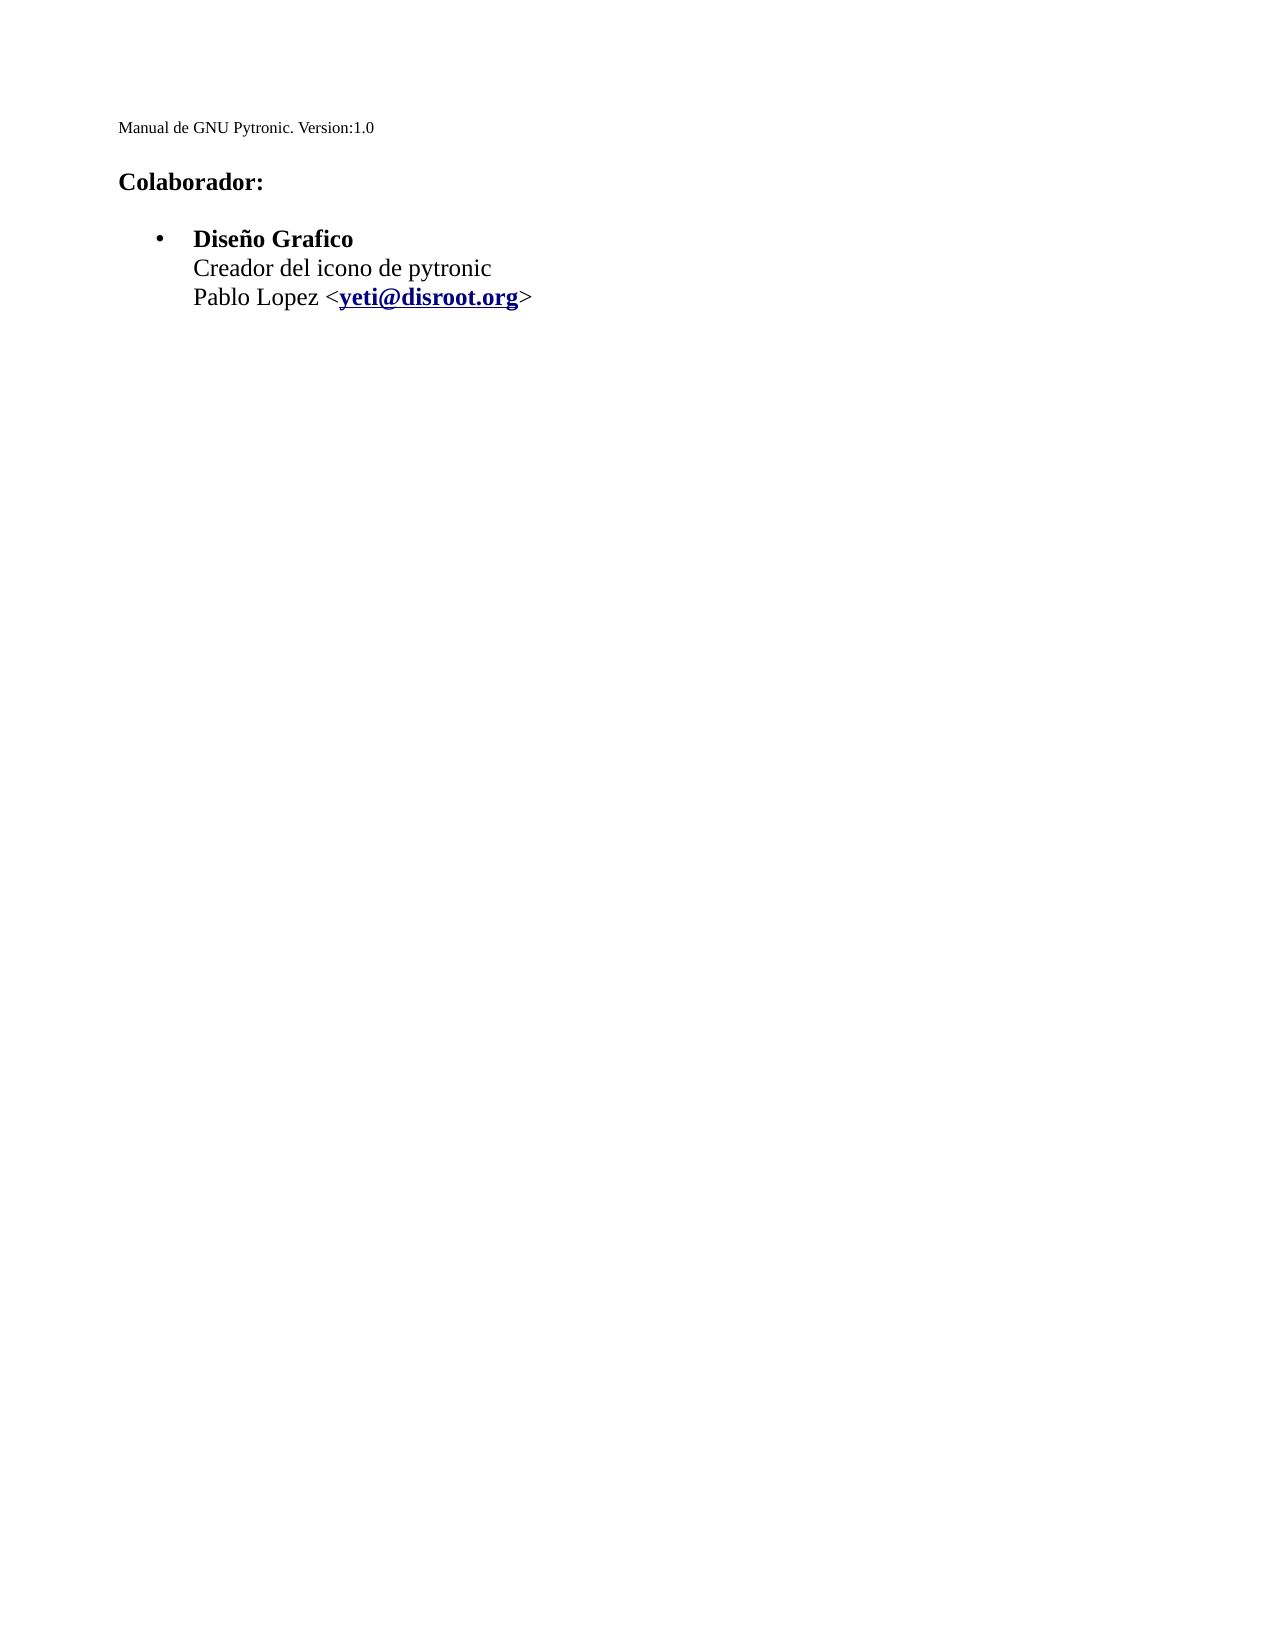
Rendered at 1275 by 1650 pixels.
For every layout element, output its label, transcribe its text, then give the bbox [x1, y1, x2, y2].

list Pablo Lopez <yeti@disroot.org> [156, 282, 1157, 311]
text Colaborador: [118, 167, 1157, 196]
list Creador del icono de pytronic [156, 253, 1157, 282]
list Diseño Grafico [156, 224, 1157, 253]
